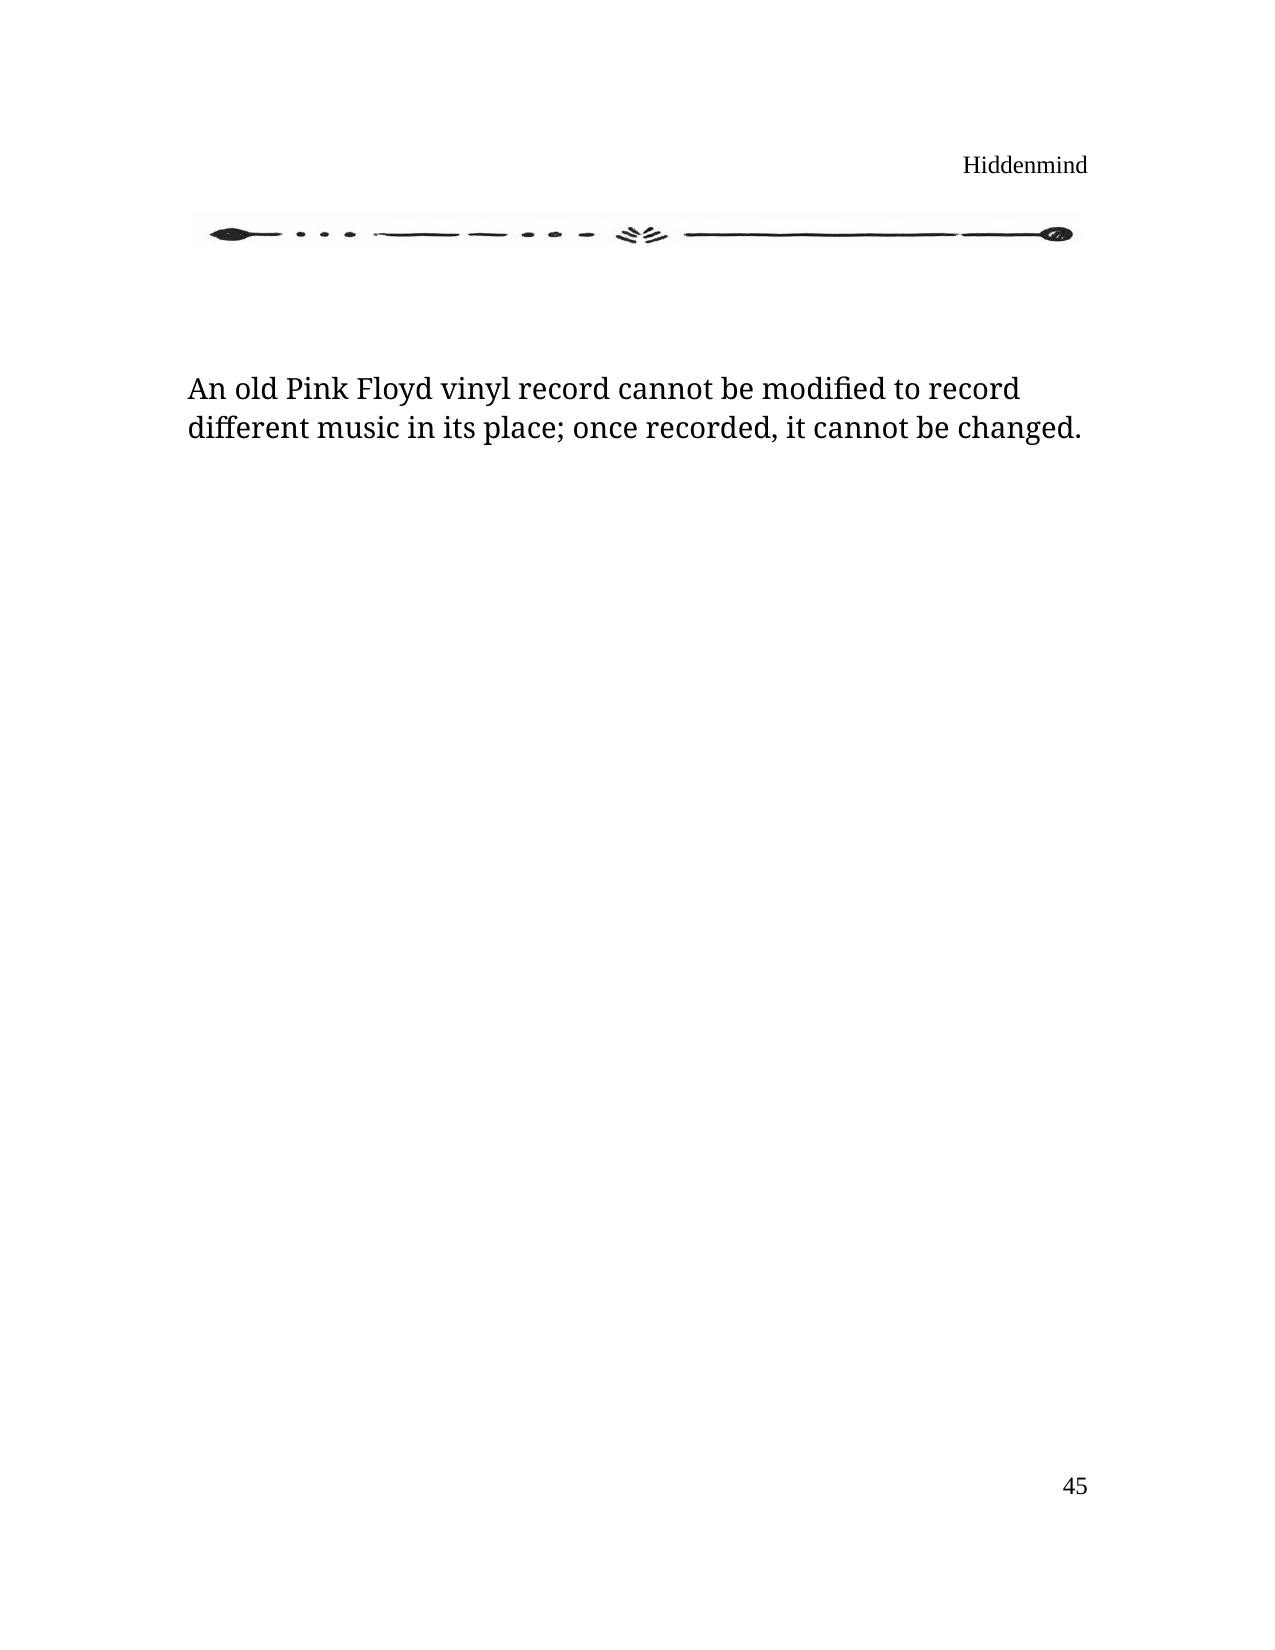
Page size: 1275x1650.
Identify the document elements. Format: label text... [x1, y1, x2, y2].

picture [193, 212, 1083, 249]
text An old Pink Floyd vinyl record cannot be modified to record different music in its place; once recorded, it cannot be changed. [187, 368, 1087, 447]
